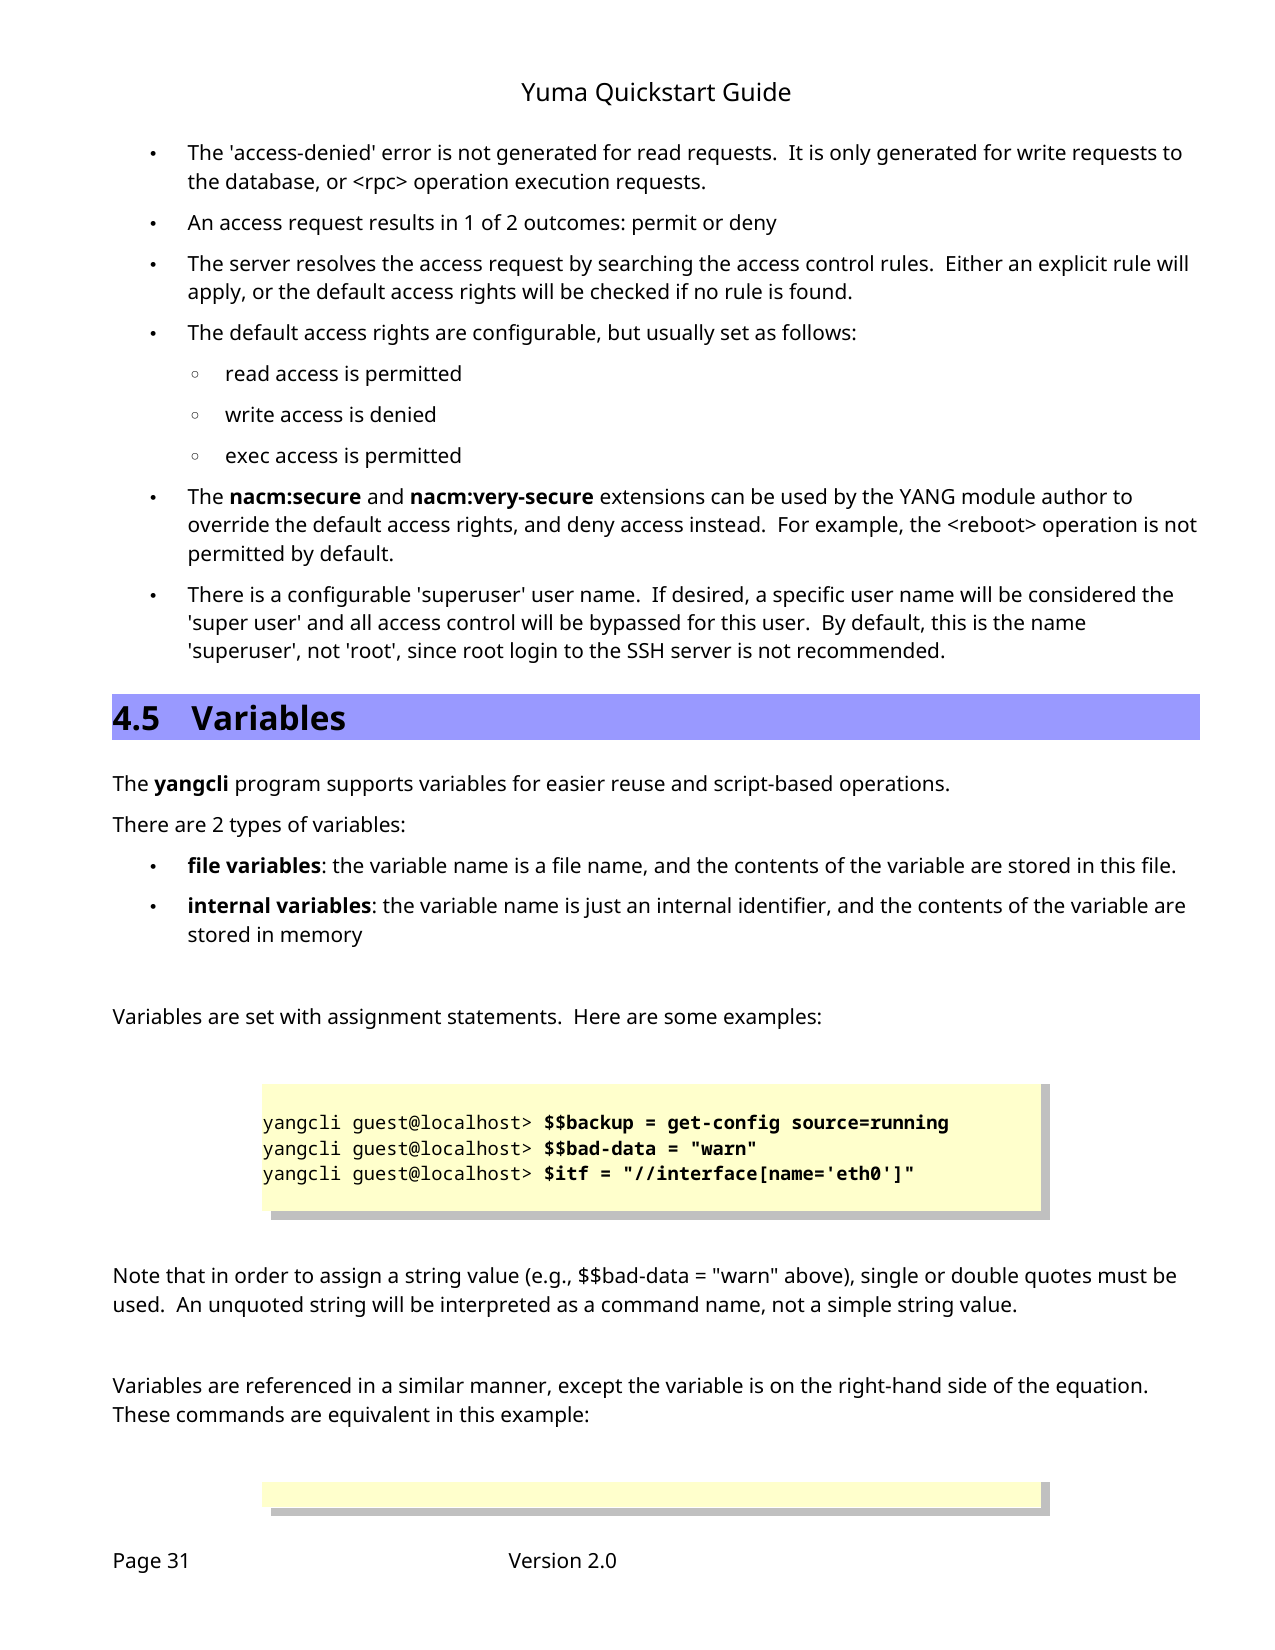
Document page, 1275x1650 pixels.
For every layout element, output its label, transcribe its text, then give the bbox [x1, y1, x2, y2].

list There is a configurable 'superuser' user name. If desired, a specific user name will be considered the 'super user' and all access control will be bypassed for this user. By default, this is the name 'superuser', not 'root', since root login to the SSH server is not recommended. [150, 580, 1200, 665]
text yangcli guest@localhost> $$bad-data = "warn" [262, 1135, 1041, 1160]
list write access is denied [187, 400, 1200, 428]
list The nacm:secure and nacm:very-secure extensions can be used by the YANG module author to override the default access rights, and deny access instead. For example, the <reboot> operation is not permitted by default. [150, 482, 1200, 567]
text The yangcli program supports variables for easier reuse and script-based operations. [112, 769, 1200, 797]
list exec access is permitted [187, 441, 1200, 469]
text yangcli guest@localhost> $itf = "//interface[name='eth0']" [262, 1160, 1041, 1186]
text yangcli guest@localhost> $$backup = get-config source=running [262, 1109, 1041, 1135]
list read access is permitted [187, 359, 1200, 388]
list The default access rights are configurable, but usually set as follows: [150, 318, 1200, 347]
list The 'access-denied' error is not generated for read requests. It is only generated for write requests to the database, or <rpc> operation execution requests. [150, 138, 1200, 195]
list internal variables: the variable name is just an internal identifier, and the contents of the variable are stored in memory [150, 892, 1200, 948]
list file variables: the variable name is a file name, and the contents of the variable are stored in this file. [150, 851, 1200, 879]
text Variables are referenced in a similar manner, except the variable is on the right-hand side of the equation. These commands are equivalent in this example: [112, 1372, 1200, 1428]
subtitle Variables [112, 694, 1200, 740]
list An access request results in 1 of 2 outcomes: permit or deny [150, 208, 1200, 236]
list The server resolves the access request by searching the access control rules. Either an explicit rule will apply, or the default access rights will be checked if no rule is found. [150, 249, 1200, 306]
text Note that in order to assign a string value (e.g., $$bad-data = "warn" above), single or double quotes must be used. An unquoted string will be interpreted as a command name, not a simple string value. [112, 1261, 1200, 1318]
text There are 2 types of variables: [112, 810, 1200, 838]
text Variables are set with assignment statements. Here are some examples: [112, 1002, 1200, 1030]
